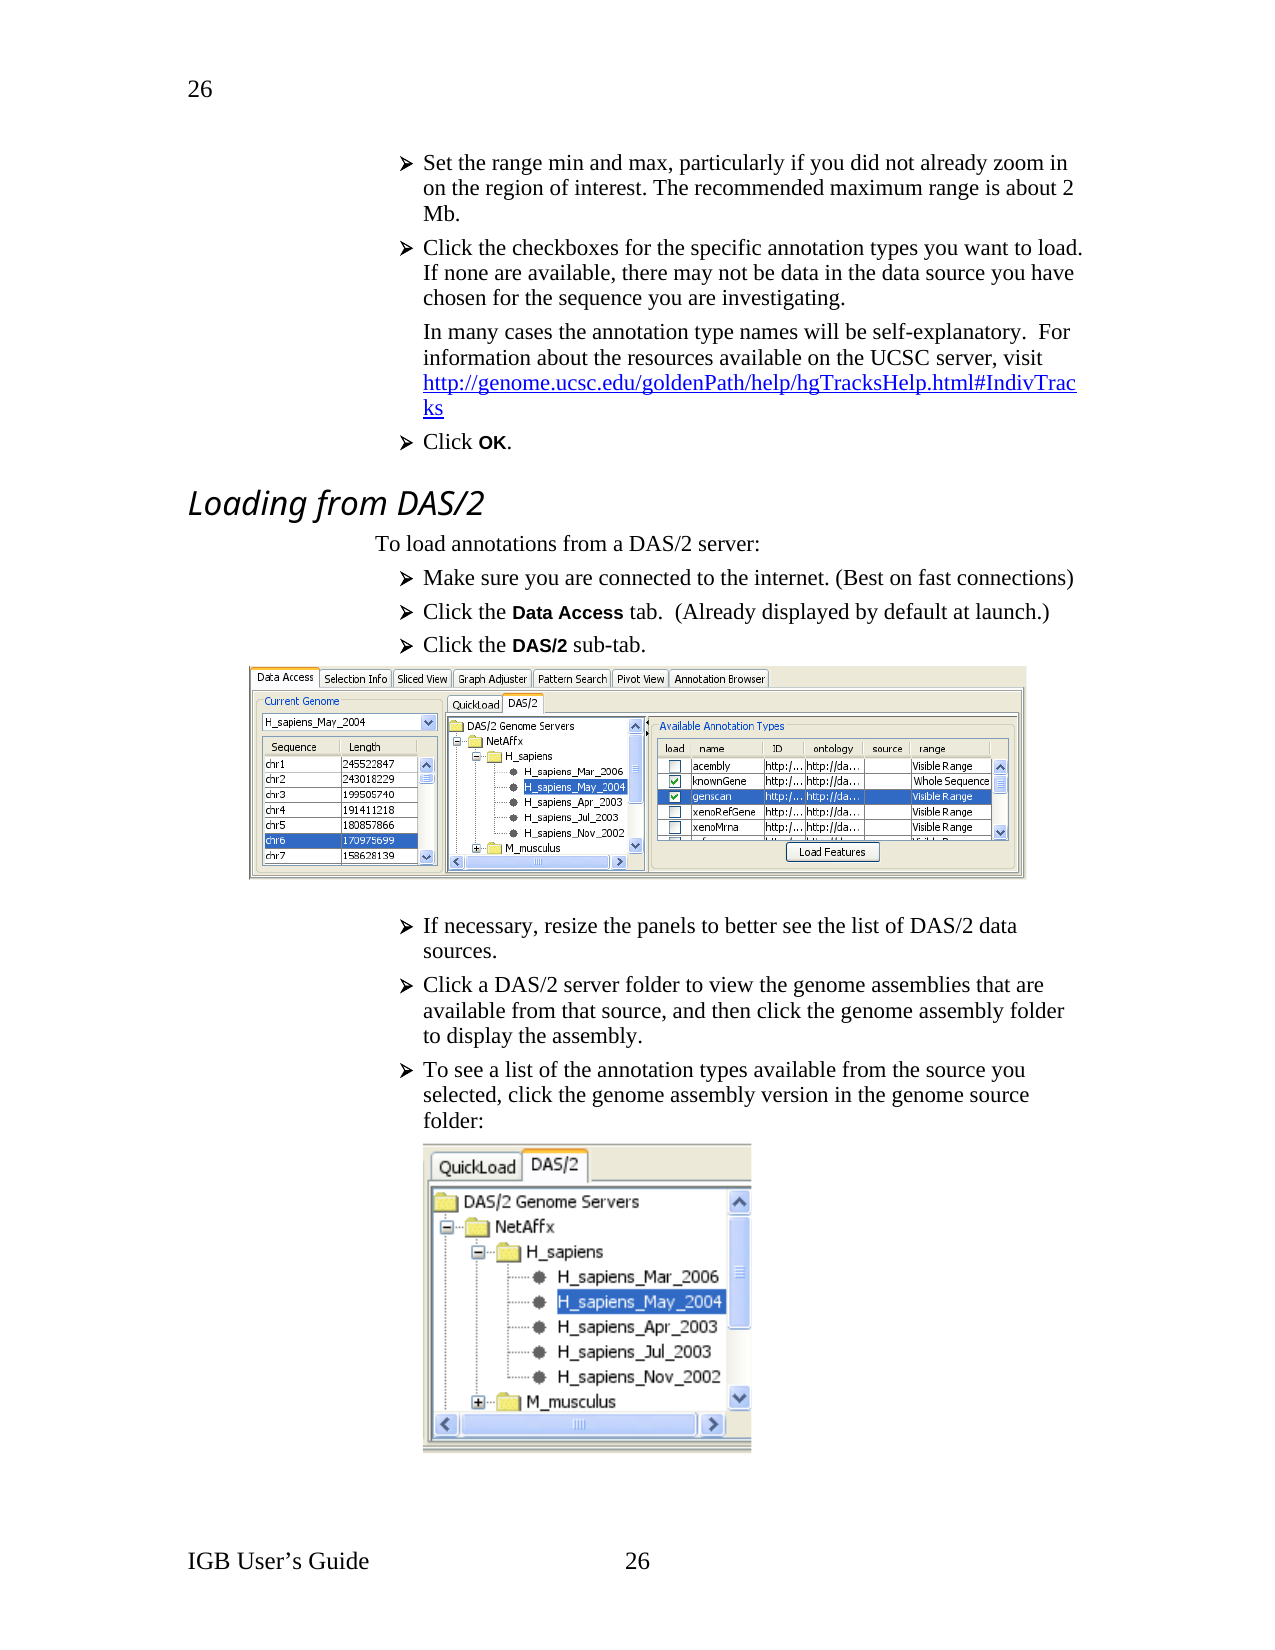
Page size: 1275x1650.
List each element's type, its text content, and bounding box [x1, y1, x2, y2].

list To see a list of the annotation types available from the source you selected, click the genome assembly version in the genome source folder: [399, 1057, 1087, 1133]
subtitle Loading from DAS/2 [187, 479, 1087, 525]
picture [249, 666, 1027, 880]
list Make sure you are connected to the internet. (Best on fast connections) [399, 565, 1087, 590]
list Click a DAS/2 server folder to view the genome assemblies that are available from that source, and then click the genome assembly folder to display the assembly. [399, 972, 1087, 1048]
text To load annotations from a DAS/2 server: [375, 531, 1087, 557]
list Click OK. [399, 429, 1087, 454]
list Set the range min and max, particularly if you did not already zoom in on the region of interest. The recommended maximum range is about 2 Mb. [399, 150, 1087, 226]
list In many cases the annotation type names will be self-explanatory. For information about the resources available on the UCSC server, visit http://genome.ucsc.edu/goldenPath/help/hgTracksHelp.html#IndivTracks [399, 319, 1087, 421]
list Click the DAS/2 sub-tab. [399, 632, 1087, 658]
picture [422, 1141, 752, 1455]
list If necessary, resize the panels to better see the list of DAS/2 data sources. [399, 913, 1087, 964]
list Click the Data Access tab. (Already displayed by default at launch.) [399, 599, 1087, 624]
list Click the checkboxes for the specific annotation types you want to load. If none are available, there may not be data in the data source you have chosen for the sequence you are investigating. [399, 234, 1087, 311]
